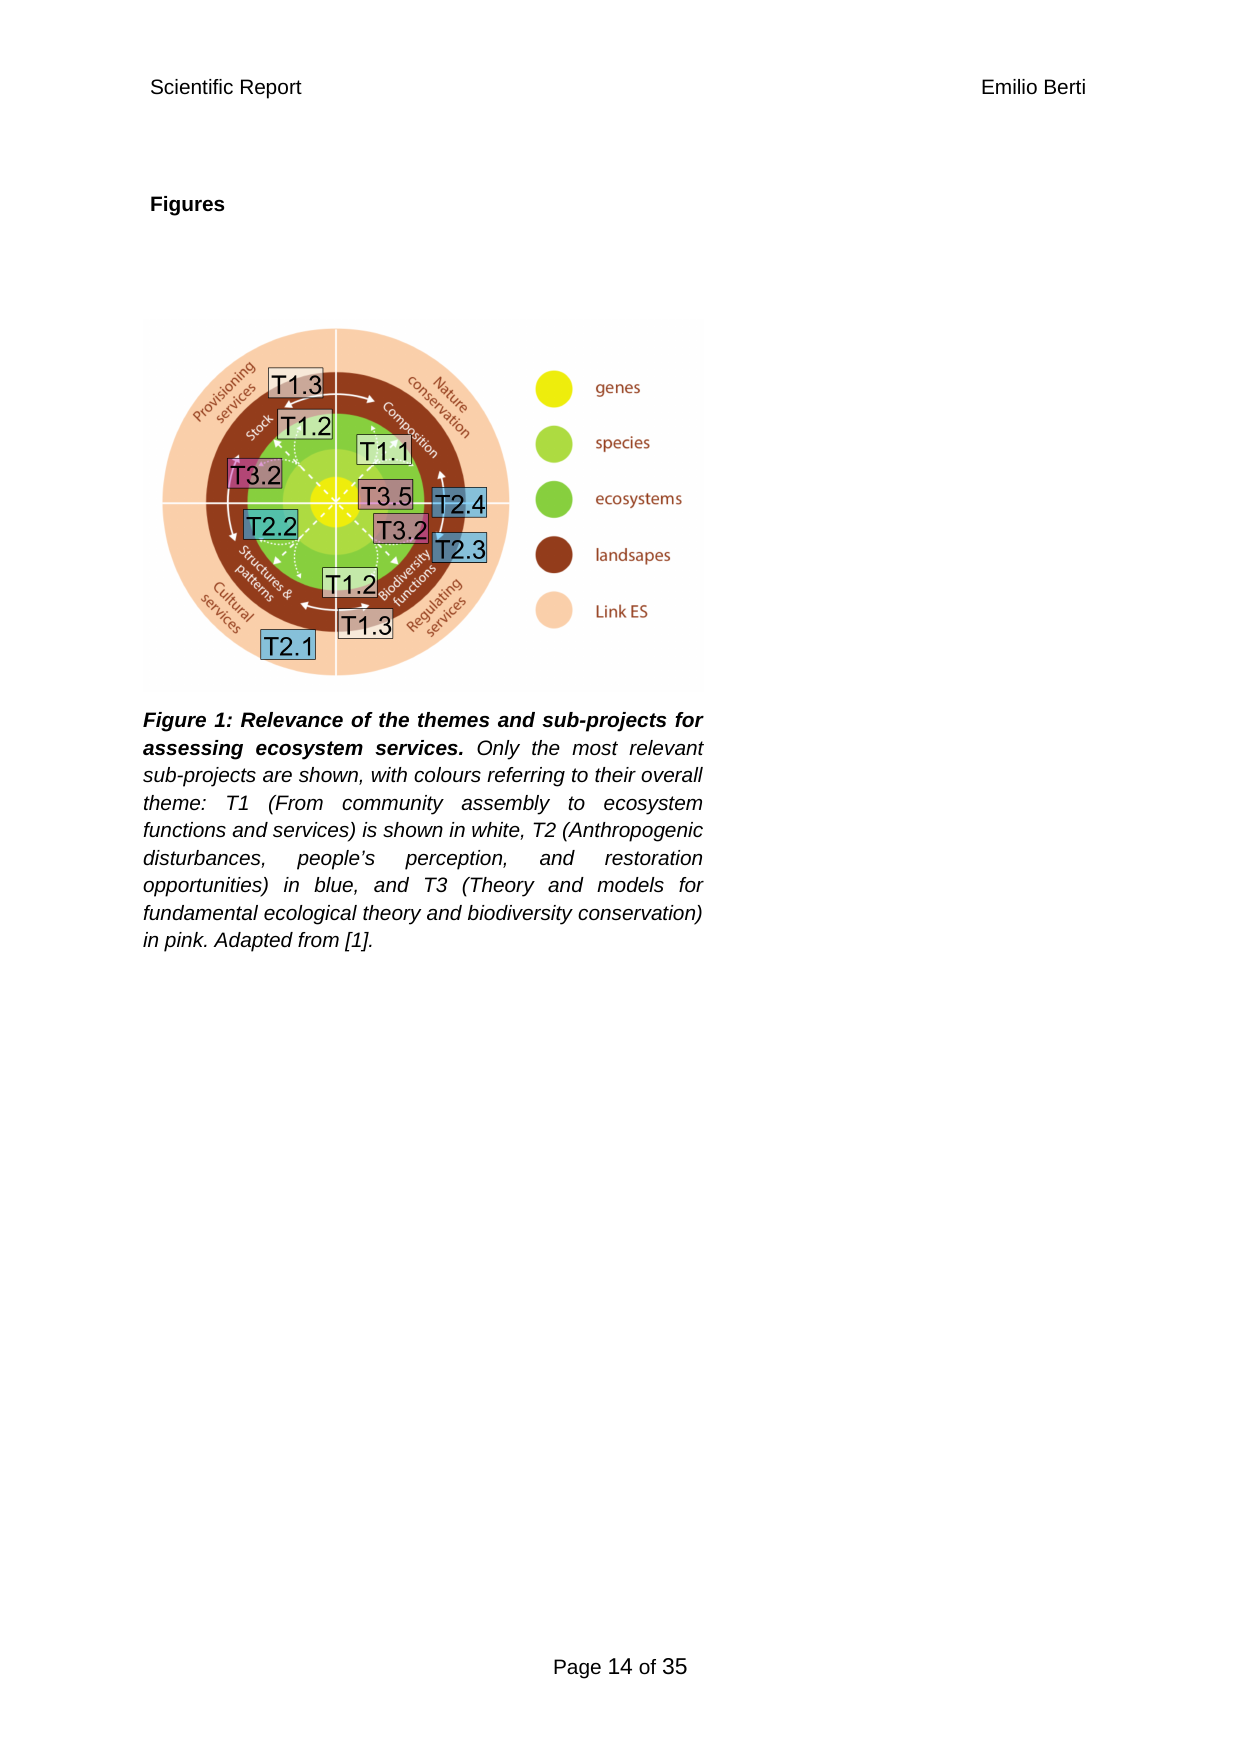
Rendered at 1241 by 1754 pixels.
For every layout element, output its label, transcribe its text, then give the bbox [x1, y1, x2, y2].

subtitle Figures [150, 192, 1090, 216]
picture [142, 319, 704, 692]
text Figure 1: Relevance of the themes and sub-projects for assessing ecosystem services. Only the most relevant sub-projects are shown, with colours referring to their overall theme: T1 (From community assembly to ecosystem functions and services) is shown in white, T2 (Anthropogenic disturbances, people’s perception, and restoration opportunities) in blue, and T3 (Theory and models for fundamental ecological theory and biodiversity conservation) in pink. Adapted from [1]. [143, 692, 704, 952]
